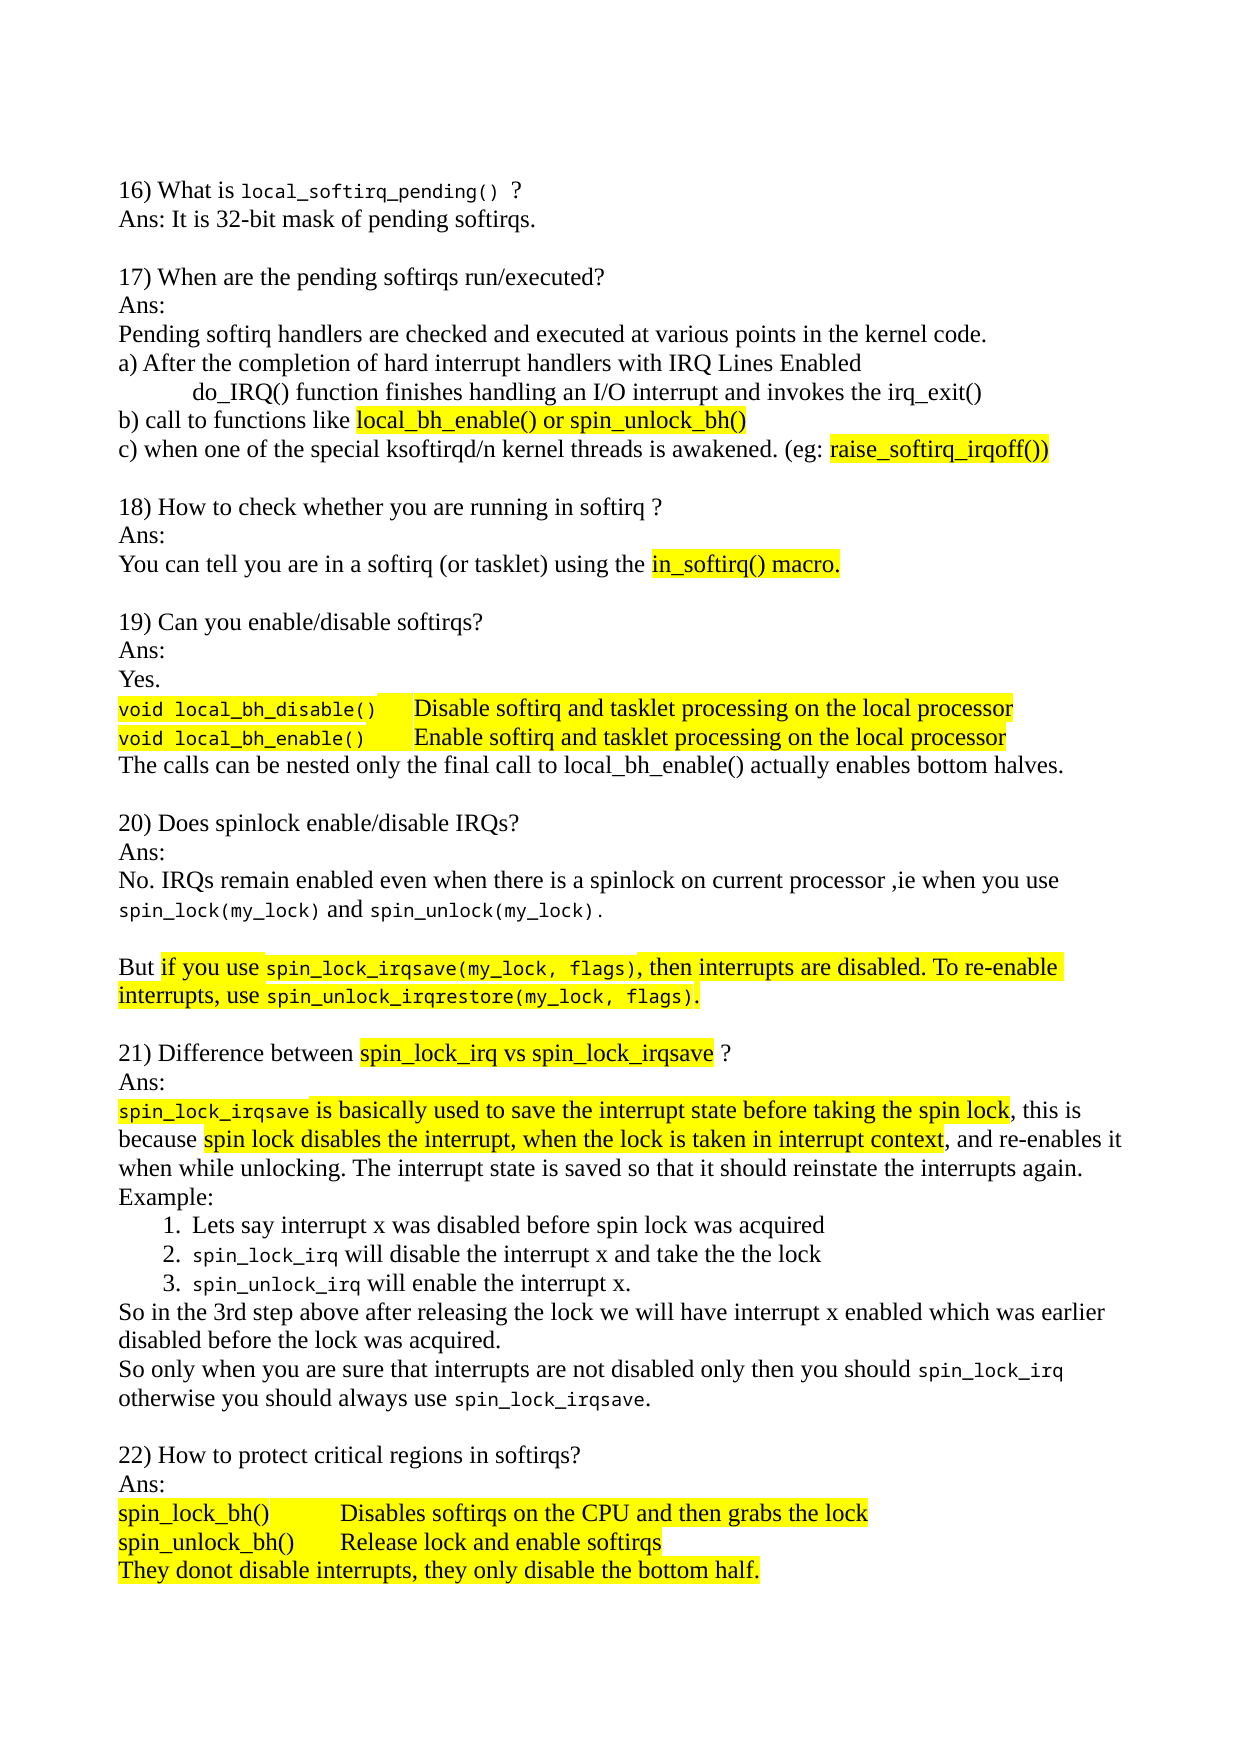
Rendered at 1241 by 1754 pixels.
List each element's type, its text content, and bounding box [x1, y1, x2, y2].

text So in the 3rd step above after releasing the lock we will have interrupt x enabled which was earlier disabled before the lock was acquired. [118, 1297, 1122, 1354]
text Example: [118, 1182, 1122, 1211]
text But if you use spin_lock_irqsave(my_lock, flags), then interrupts are disabled. To re-enable interrupts, use spin_unlock_irqrestore(my_lock, flags). [118, 952, 1122, 1009]
text Ans: [118, 1469, 1122, 1498]
text So only when you are sure that interrupts are not disabled only then you should spin_lock_irq otherwise you should always use spin_lock_irqsave. [118, 1354, 1122, 1412]
text Ans: [118, 291, 1122, 319]
text a) After the completion of hard interrupt handlers with IRQ Lines Enabled [118, 348, 1122, 377]
text Ans: [118, 636, 1122, 664]
text Yes. [118, 664, 1122, 693]
text They donot disable interrupts, they only disable the bottom half. [118, 1556, 1122, 1584]
text Ans: [118, 1067, 1122, 1096]
text 17) When are the pending softirqs run/executed? [118, 262, 1122, 291]
text The calls can be nested only the final call to local_bh_enable() actually enables bottom halves. [118, 751, 1122, 779]
list spin_unlock_irq will enable the interrupt x. [162, 1268, 1122, 1297]
text void local_bh_enable() Enable softirq and tasklet processing on the local processor [118, 722, 1122, 751]
text spin_unlock_bh() Release lock and enable softirqs [118, 1527, 1122, 1556]
text b) call to functions like local_bh_enable() or spin_unlock_bh() [118, 406, 1122, 434]
list spin_lock_irq will disable the interrupt x and take the the lock [162, 1239, 1122, 1268]
text 19) Can you enable/disable softirqs? [118, 607, 1122, 636]
text void local_bh_disable() Disable softirq and tasklet processing on the local processor [118, 693, 1122, 722]
text 18) How to check whether you are running in softirq ? [118, 492, 1122, 521]
text Ans: [118, 521, 1122, 549]
text 21) Difference between spin_lock_irq vs spin_lock_irqsave ? [118, 1038, 1122, 1067]
text spin_lock_bh() Disables softirqs on the CPU and then grabs the lock [118, 1498, 1122, 1527]
text 22) How to protect critical regions in softirqs? [118, 1441, 1122, 1469]
text c) when one of the special ksoftirqd/n kernel threads is awakened. (eg: raise_softirq_irqoff()) [118, 434, 1122, 463]
text You can tell you are in a softirq (or tasklet) using the in_softirq() macro. [118, 549, 1122, 578]
list Lets say interrupt x was disabled before spin lock was acquired [162, 1211, 1122, 1239]
text No. IRQs remain enabled even when there is a spinlock on current processor ,ie when you use spin_lock(my_lock) and spin_unlock(my_lock). [118, 866, 1122, 923]
text do_IRQ() function finishes handling an I/O interrupt and invokes the irq_exit() [118, 377, 1122, 406]
text Ans: It is 32-bit mask of pending softirqs. [118, 204, 1122, 233]
text spin_lock_irqsave is basically used to save the interrupt state before taking the spin lock, this is because spin lock disables the interrupt, when the lock is taken in interrupt context, and re-enables it when while unlocking. The interrupt state is saved so that it should reinstate the interrupts again. [118, 1096, 1122, 1182]
text 20) Does spinlock enable/disable IRQs? [118, 808, 1122, 837]
text 16) What is local_softirq_pending() ? [118, 176, 1122, 204]
text Pending softirq handlers are checked and executed at various points in the kernel code. [118, 319, 1122, 348]
text Ans: [118, 837, 1122, 866]
